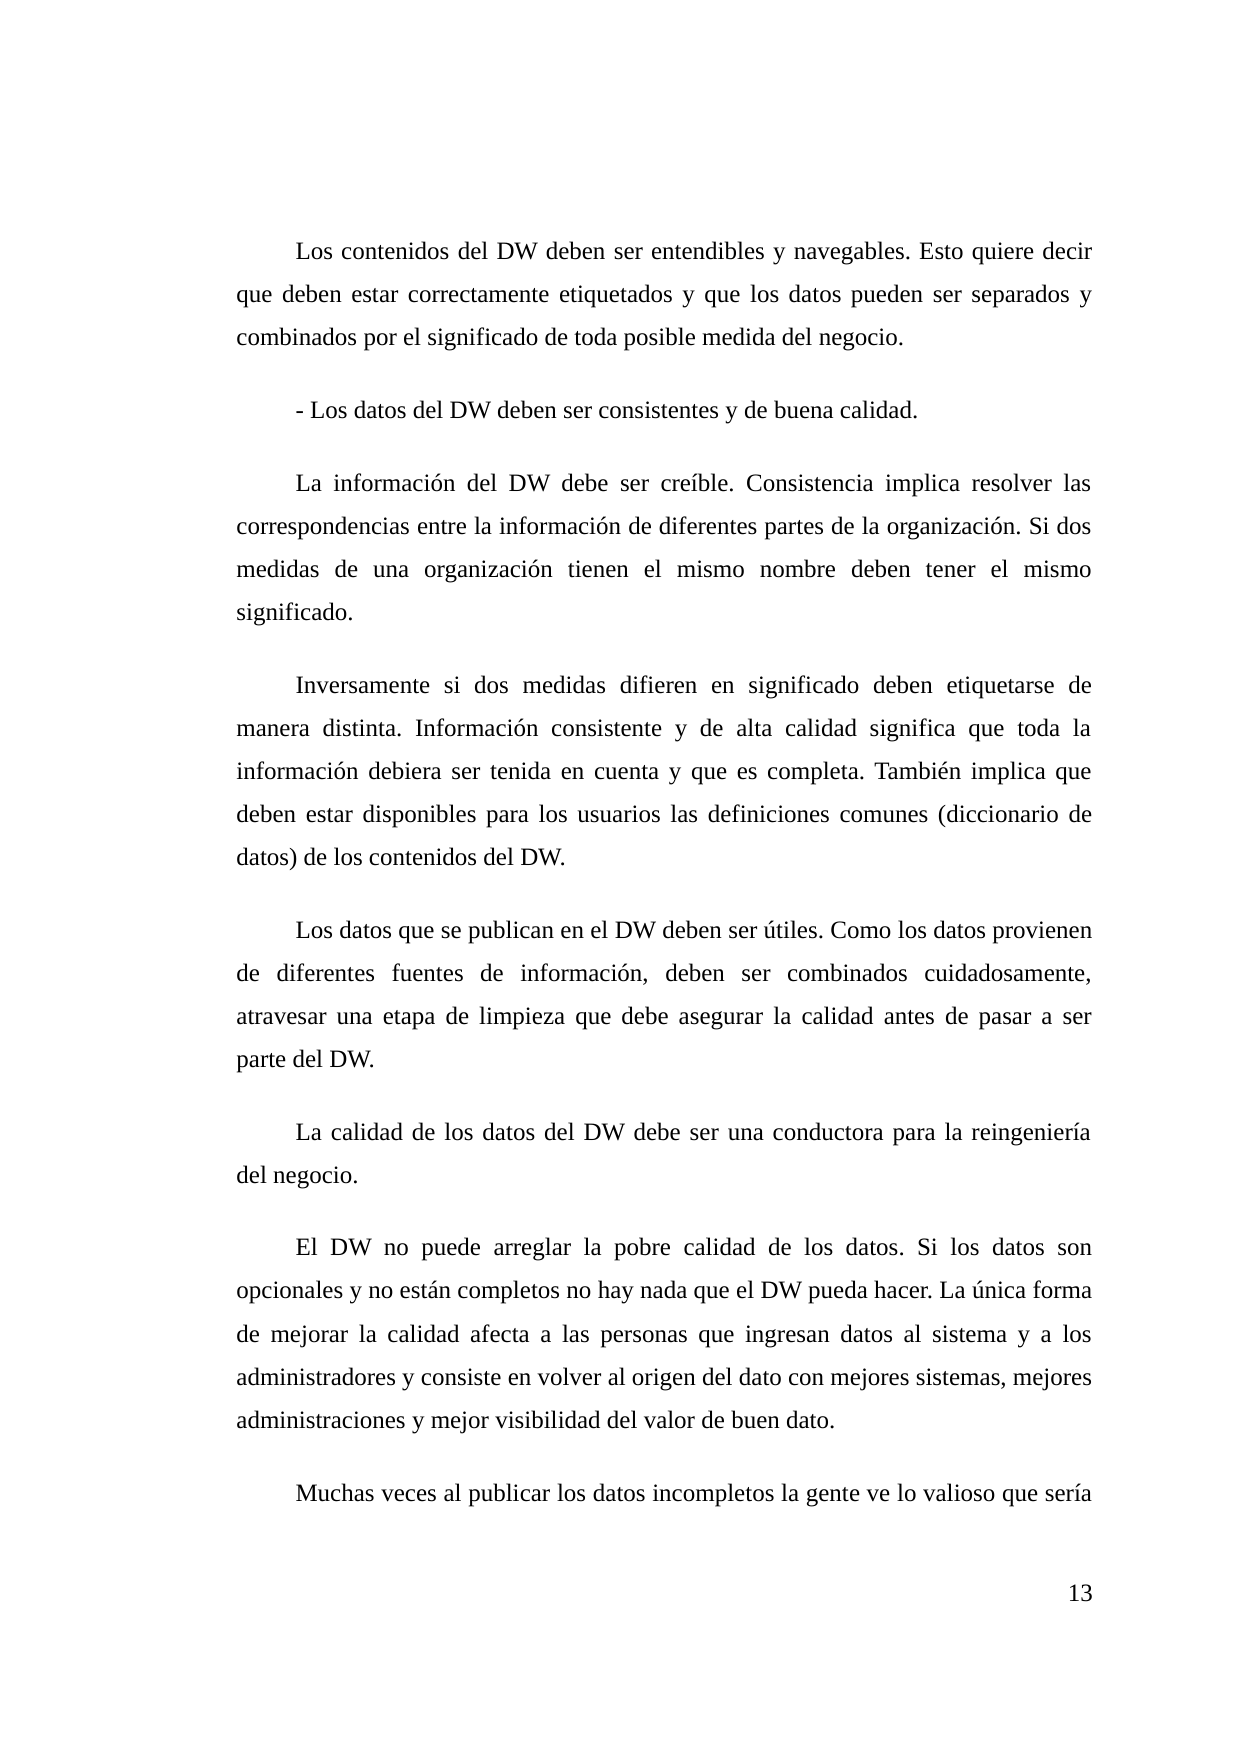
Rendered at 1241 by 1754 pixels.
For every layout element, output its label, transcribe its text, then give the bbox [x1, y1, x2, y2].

text Los datos que se publican en el DW deben ser útiles. Como los datos provienen de diferentes fuentes de información, deben ser combinados cuidadosamente, atravesar una etapa de limpieza que debe asegurar la calidad antes de pasar a ser parte del DW. [236, 915, 1093, 1073]
text La información del DW debe ser creíble. Consistencia implica resolver las correspondencias entre la información de diferentes partes de la organización. Si dos medidas de una organización tienen el mismo nombre deben tener el mismo significado. [236, 468, 1093, 626]
text - Los datos del DW deben ser consistentes y de buena calidad. [236, 395, 1093, 424]
text Muchas veces al publicar los datos incompletos la gente ve lo valioso que sería [236, 1478, 1093, 1506]
text Inversamente si dos medidas difieren en significado deben etiquetarse de manera distinta. Información consistente y de alta calidad significa que toda la información debiera ser tenida en cuenta y que es completa. También implica que deben estar disponibles para los usuarios las definiciones comunes (diccionario de datos) de los contenidos del DW. [236, 670, 1093, 871]
text Los contenidos del DW deben ser entendibles y navegables. Esto quiere decir que deben estar correctamente etiquetados y que los datos pueden ser separados y combinados por el significado de toda posible medida del negocio. [236, 236, 1093, 351]
text El DW no puede arreglar la pobre calidad de los datos. Si los datos son opcionales y no están completos no hay nada que el DW pueda hacer. La única forma de mejorar la calidad afecta a las personas que ingresan datos al sistema y a los administradores y consiste en volver al origen del dato con mejores sistemas, mejores administraciones y mejor visibilidad del valor de buen dato. [236, 1232, 1093, 1434]
text La calidad de los datos del DW debe ser una conductora para la reingeniería del negocio. [236, 1117, 1093, 1189]
